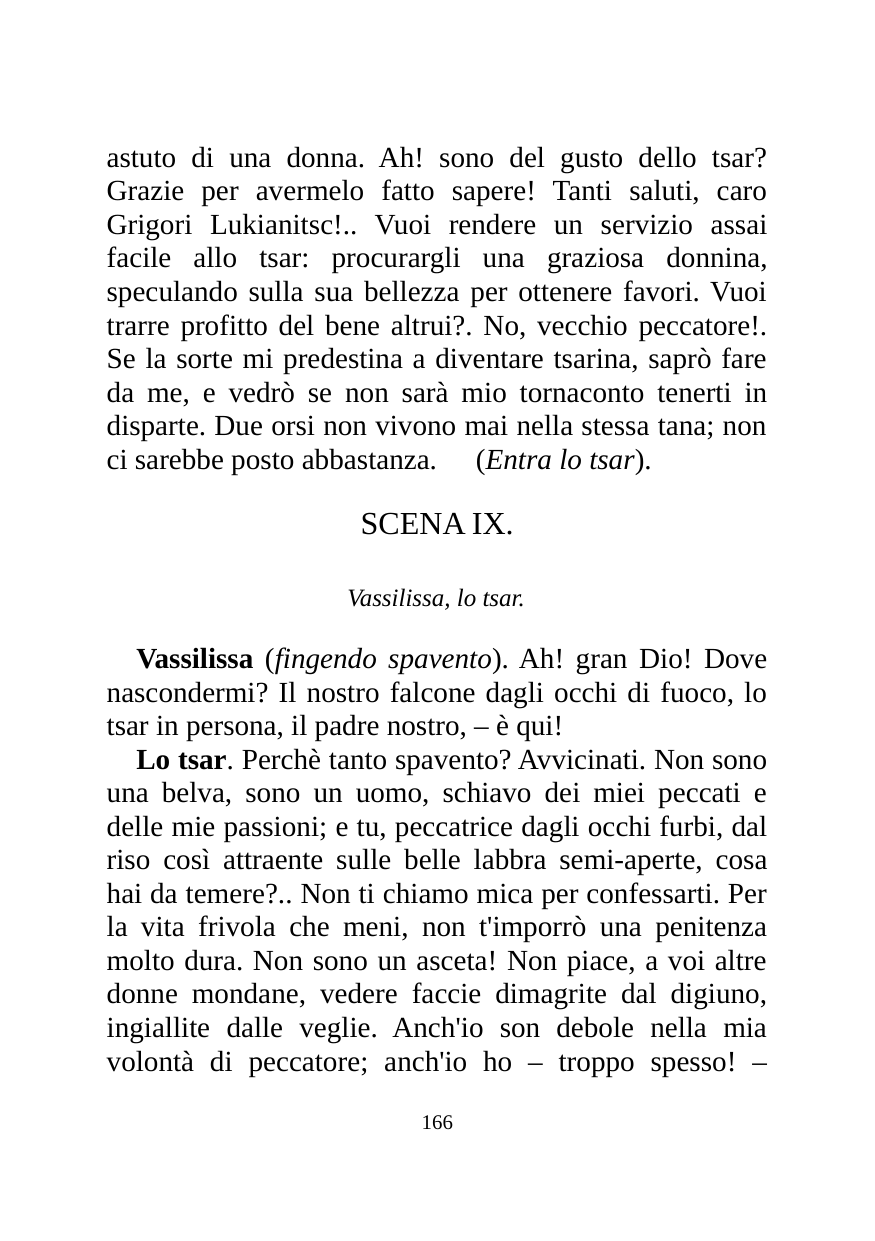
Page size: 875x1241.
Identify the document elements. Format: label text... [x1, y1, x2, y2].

subtitle Vassilissa, lo tsar. [106, 583, 768, 612]
subtitle SCENA IX. [106, 505, 768, 542]
text Lo tsar. Perchè tanto spavento? Avvicinati. Non sono una belva, sono un uomo, schiavo dei miei peccati e delle mie passioni; e tu, peccatrice dagli occhi furbi, dal riso così attraente sulle belle labbra semi-aperte, cosa hai da temere?.. Non ti chiamo mica per confessarti. Per la vita frivola che meni, non t'imporrò una penitenza molto dura. Non sono un asceta! Non piace, a voi altre donne mondane, vedere faccie dimagrite dal digiuno, ingiallite dalle veglie. Anch'io son debole nella mia volontà di peccatore; anch'io ho – troppo spesso! – [106, 742, 768, 1077]
text Vassilissa (fingendo spavento). Ah! gran Dio! Dove nascondermi? Il nostro falcone dagli occhi di fuoco, lo tsar in persona, il padre nostro, – è qui! [106, 641, 768, 742]
text astuto di una donna. Ah! sono del gusto dello tsar? Grazie per avermelo fatto sapere! Tanti saluti, caro Grigori Lukianitsc!.. Vuoi rendere un servizio assai facile allo tsar: procurargli una graziosa donnina, speculando sulla sua bellezza per ottenere favori. Vuoi trarre profitto del bene altrui?. No, vecchio peccatore!. Se la sorte mi predestina a diventare tsarina, saprò fare da me, e vedrò se non sarà mio tornaconto tenerti in disparte. Due orsi non vivono mai nella stessa tana; non ci sarebbe posto abbastanza. (Entra lo tsar). [106, 140, 768, 475]
